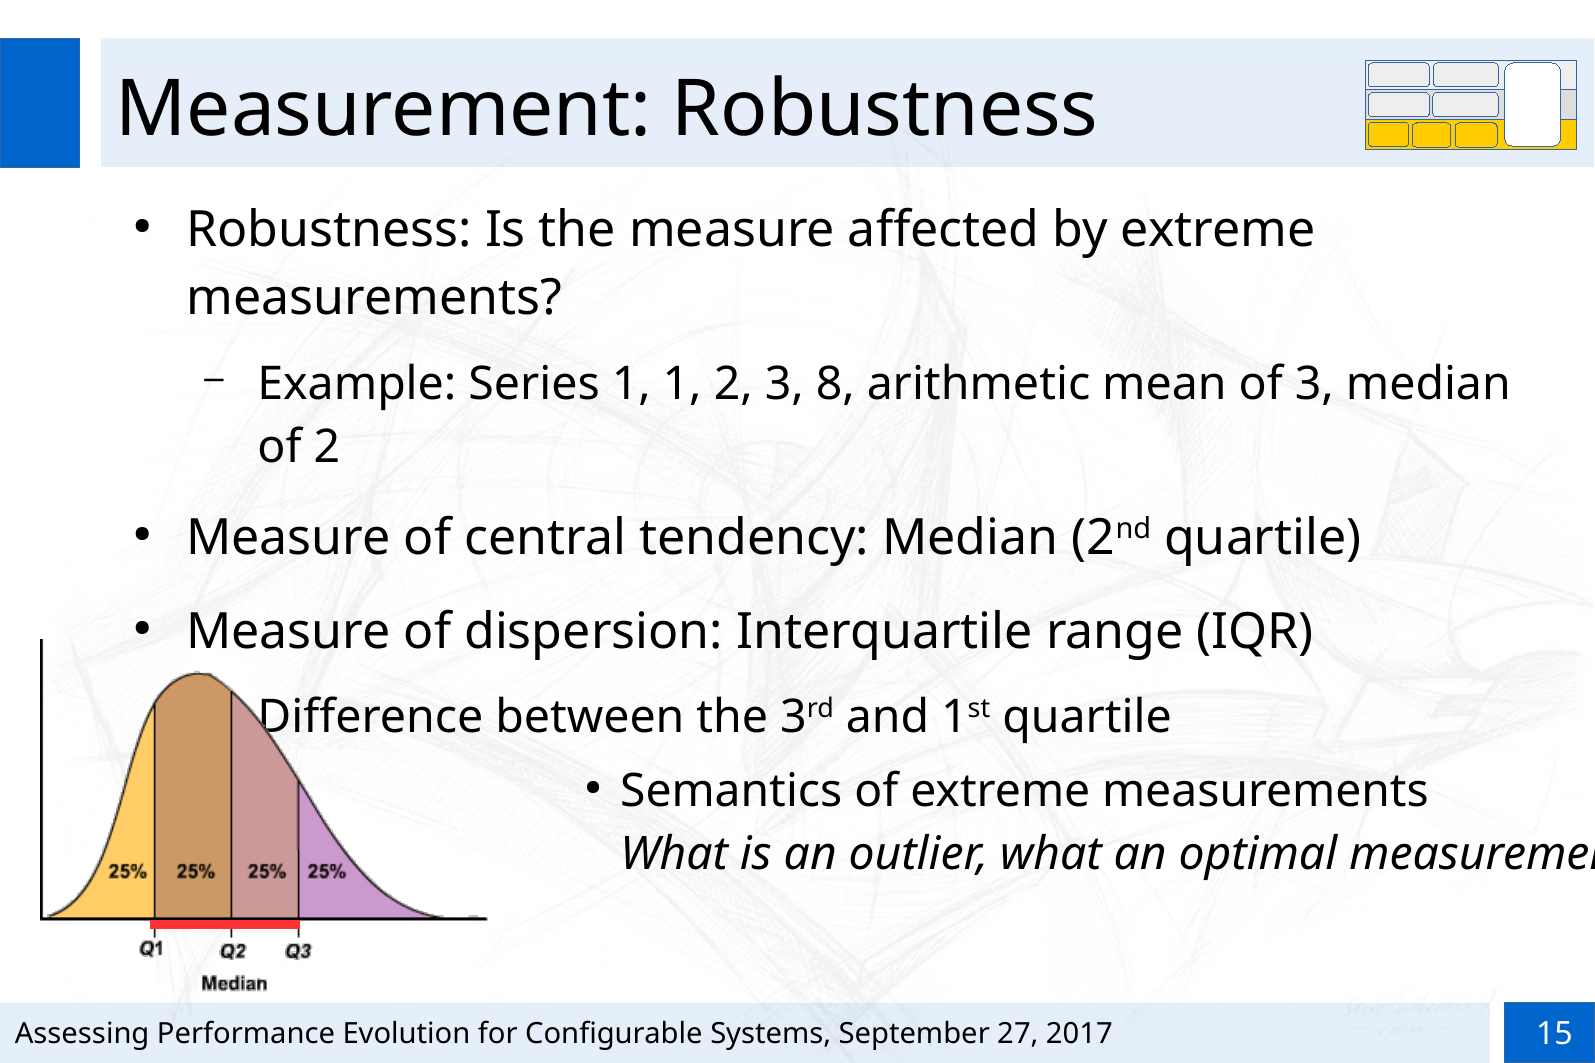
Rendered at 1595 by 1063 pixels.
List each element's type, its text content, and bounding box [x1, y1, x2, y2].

picture [40, 639, 489, 999]
list Robustness: Is the measure affected by extreme measurements? Example: Series 1, 1, 2, 3, 8, arithmetic mean of 3, median of 2 Measure of central tendency: Median (2nd quartile) Measure of dispersion: Interquartile range (IQR) Difference between the 3rd and 1st quartile [115, 192, 1515, 978]
text_box [1365, 60, 1577, 150]
text_box Semantics of extreme measurements What is an outlier, what an optimal measurement? [570, 750, 1576, 901]
title Measurement: Robustness [115, 42, 1515, 168]
